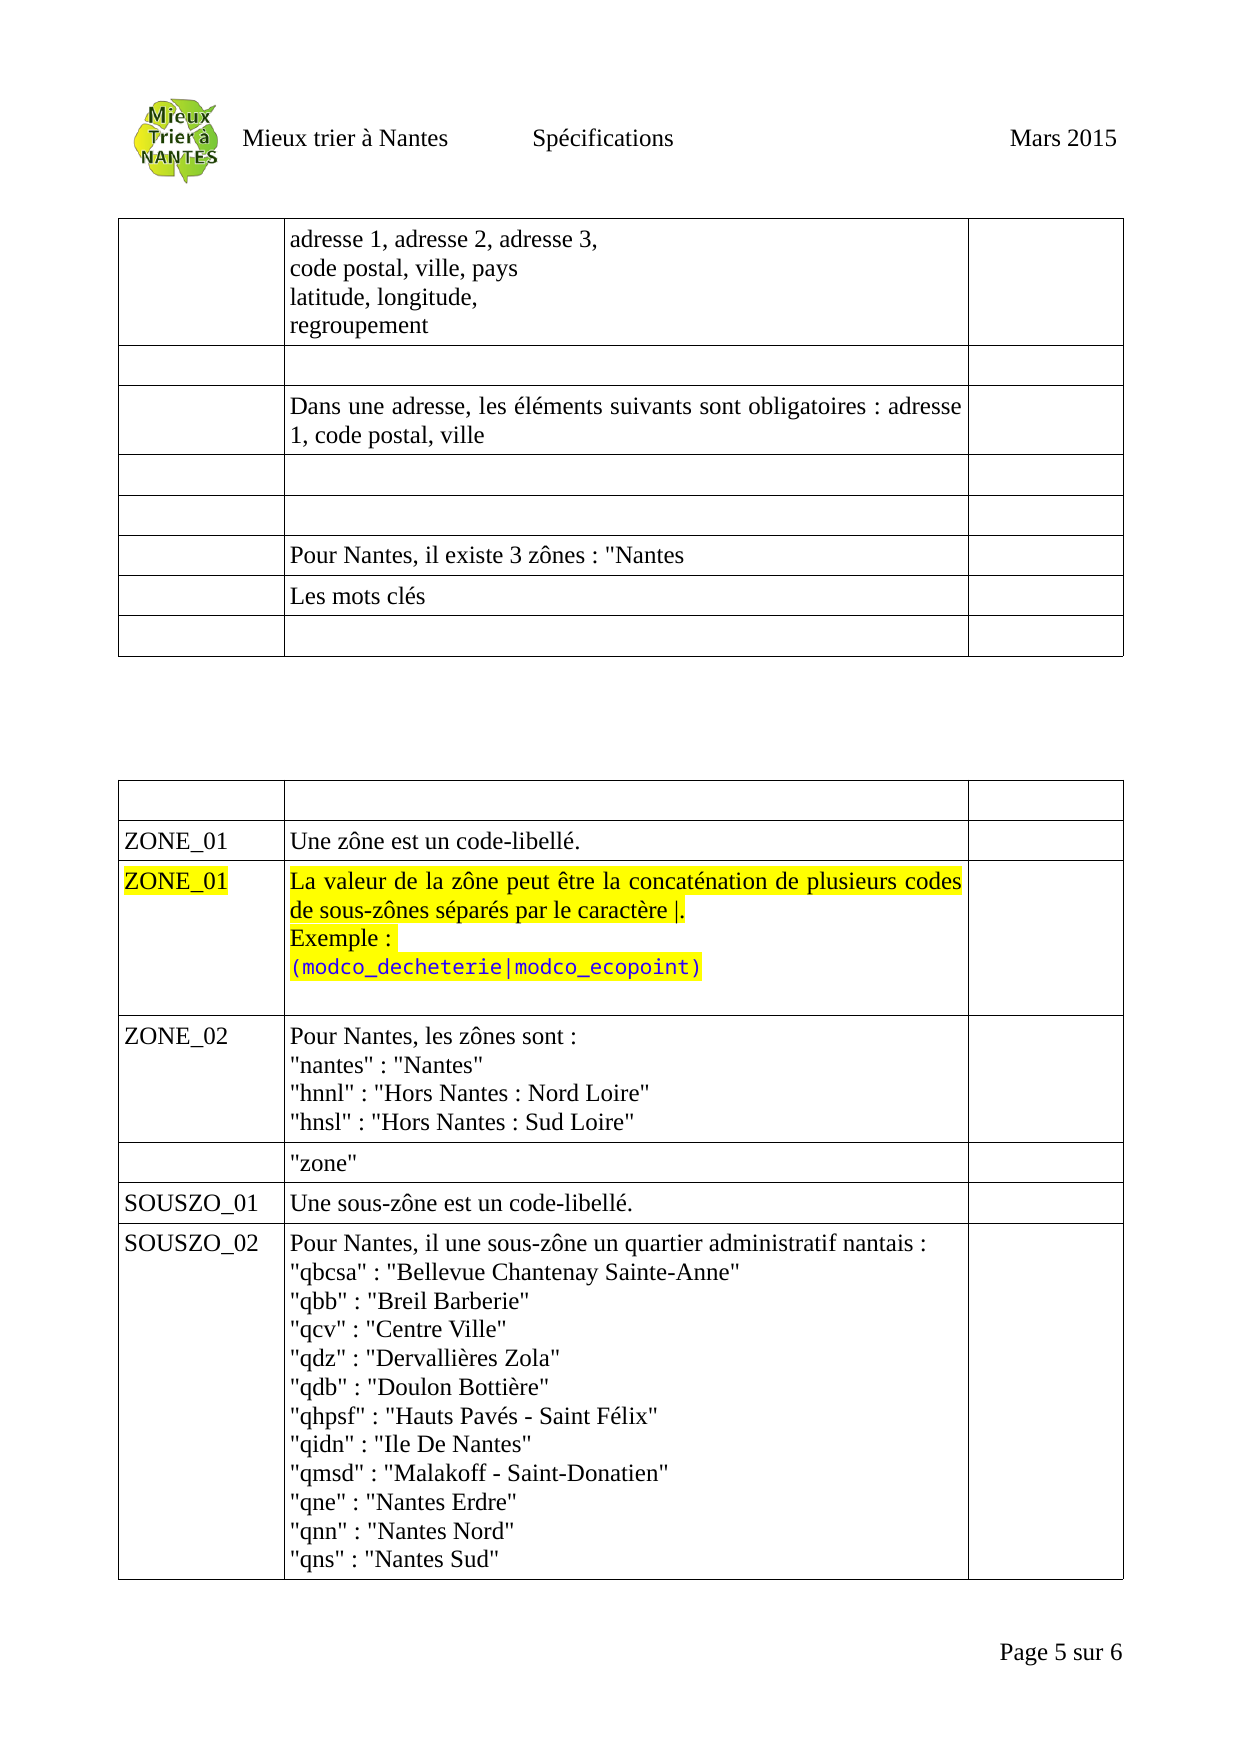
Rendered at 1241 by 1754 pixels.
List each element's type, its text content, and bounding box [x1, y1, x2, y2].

table_cell La valeur de la zône peut être la concaténation de plusieurs codes de sous-zônes séparés par le caractère |. Exemple : (modco_decheterie|modco_ecopoint) [285, 861, 968, 1015]
table_cell [119, 219, 284, 345]
table_cell [969, 496, 1123, 535]
table_cell [969, 346, 1123, 385]
table_cell [119, 496, 284, 535]
table_cell adresse 1, adresse 2, adresse 3, code postal, ville, pays latitude, longitude, regroupement [285, 219, 968, 345]
table_cell [119, 1143, 284, 1182]
table_cell SOUSZO_02 [119, 1224, 284, 1579]
table_cell [285, 455, 968, 494]
table_cell Une sous-zône est un code-libellé. [285, 1183, 968, 1222]
table_cell Les mots clés [285, 576, 968, 615]
table_header [285, 781, 968, 820]
table_cell [119, 346, 284, 385]
table_cell [285, 496, 968, 535]
picture [131, 95, 221, 185]
table_cell Pour Nantes, il une sous-zône un quartier administratif nantais : "qbcsa" : "Bellevue Chantenay Sainte-Anne" "qbb" : "Breil Barberie" "qcv" : "Centre Ville" "qdz" : "Dervallières Zola" "qdb" : "Doulon Bottière" "qhpsf" : "Hauts Pavés - Saint Félix" "qidn" : "Ile De Nantes" "qmsd" : "Malakoff - Saint-Donatien" "qne" : "Nantes Erdre" "qnn" : "Nantes Nord" "qns" : "Nantes Sud" [285, 1224, 968, 1579]
table_cell [969, 1143, 1123, 1182]
table_cell SOUSZO_01 [119, 1183, 284, 1222]
table_cell [119, 536, 284, 575]
table_cell [119, 616, 284, 656]
table_cell [285, 346, 968, 385]
table_header [969, 781, 1123, 820]
table_cell [969, 455, 1123, 494]
table_cell [119, 455, 284, 494]
table_cell [119, 576, 284, 615]
table_cell Pour Nantes, les zônes sont : "nantes" : "Nantes" "hnnl" : "Hors Nantes : Nord Loire" "hnsl" : "Hors Nantes : Sud Loire" [285, 1016, 968, 1142]
table_cell ZONE_01 [119, 861, 284, 1015]
table_cell [969, 1224, 1123, 1579]
table_cell "zone" [285, 1143, 968, 1182]
table_cell ZONE_01 [119, 821, 284, 860]
table_cell [969, 1016, 1123, 1142]
table_cell [969, 219, 1123, 345]
table_header [119, 781, 284, 820]
table_cell Une zône est un code-libellé. [285, 821, 968, 860]
table_cell [285, 616, 968, 656]
table_cell [969, 536, 1123, 575]
table_cell [969, 1183, 1123, 1222]
table_cell Pour Nantes, il existe 3 zônes : "Nantes [285, 536, 968, 575]
table_cell [969, 576, 1123, 615]
table_cell ZONE_02 [119, 1016, 284, 1142]
table_cell [969, 386, 1123, 454]
table_cell [119, 386, 284, 454]
table_cell [969, 861, 1123, 1015]
table_cell Dans une adresse, les éléments suivants sont obligatoires : adresse 1, code postal, ville [285, 386, 968, 454]
table_cell [969, 616, 1123, 656]
table_cell [969, 821, 1123, 860]
